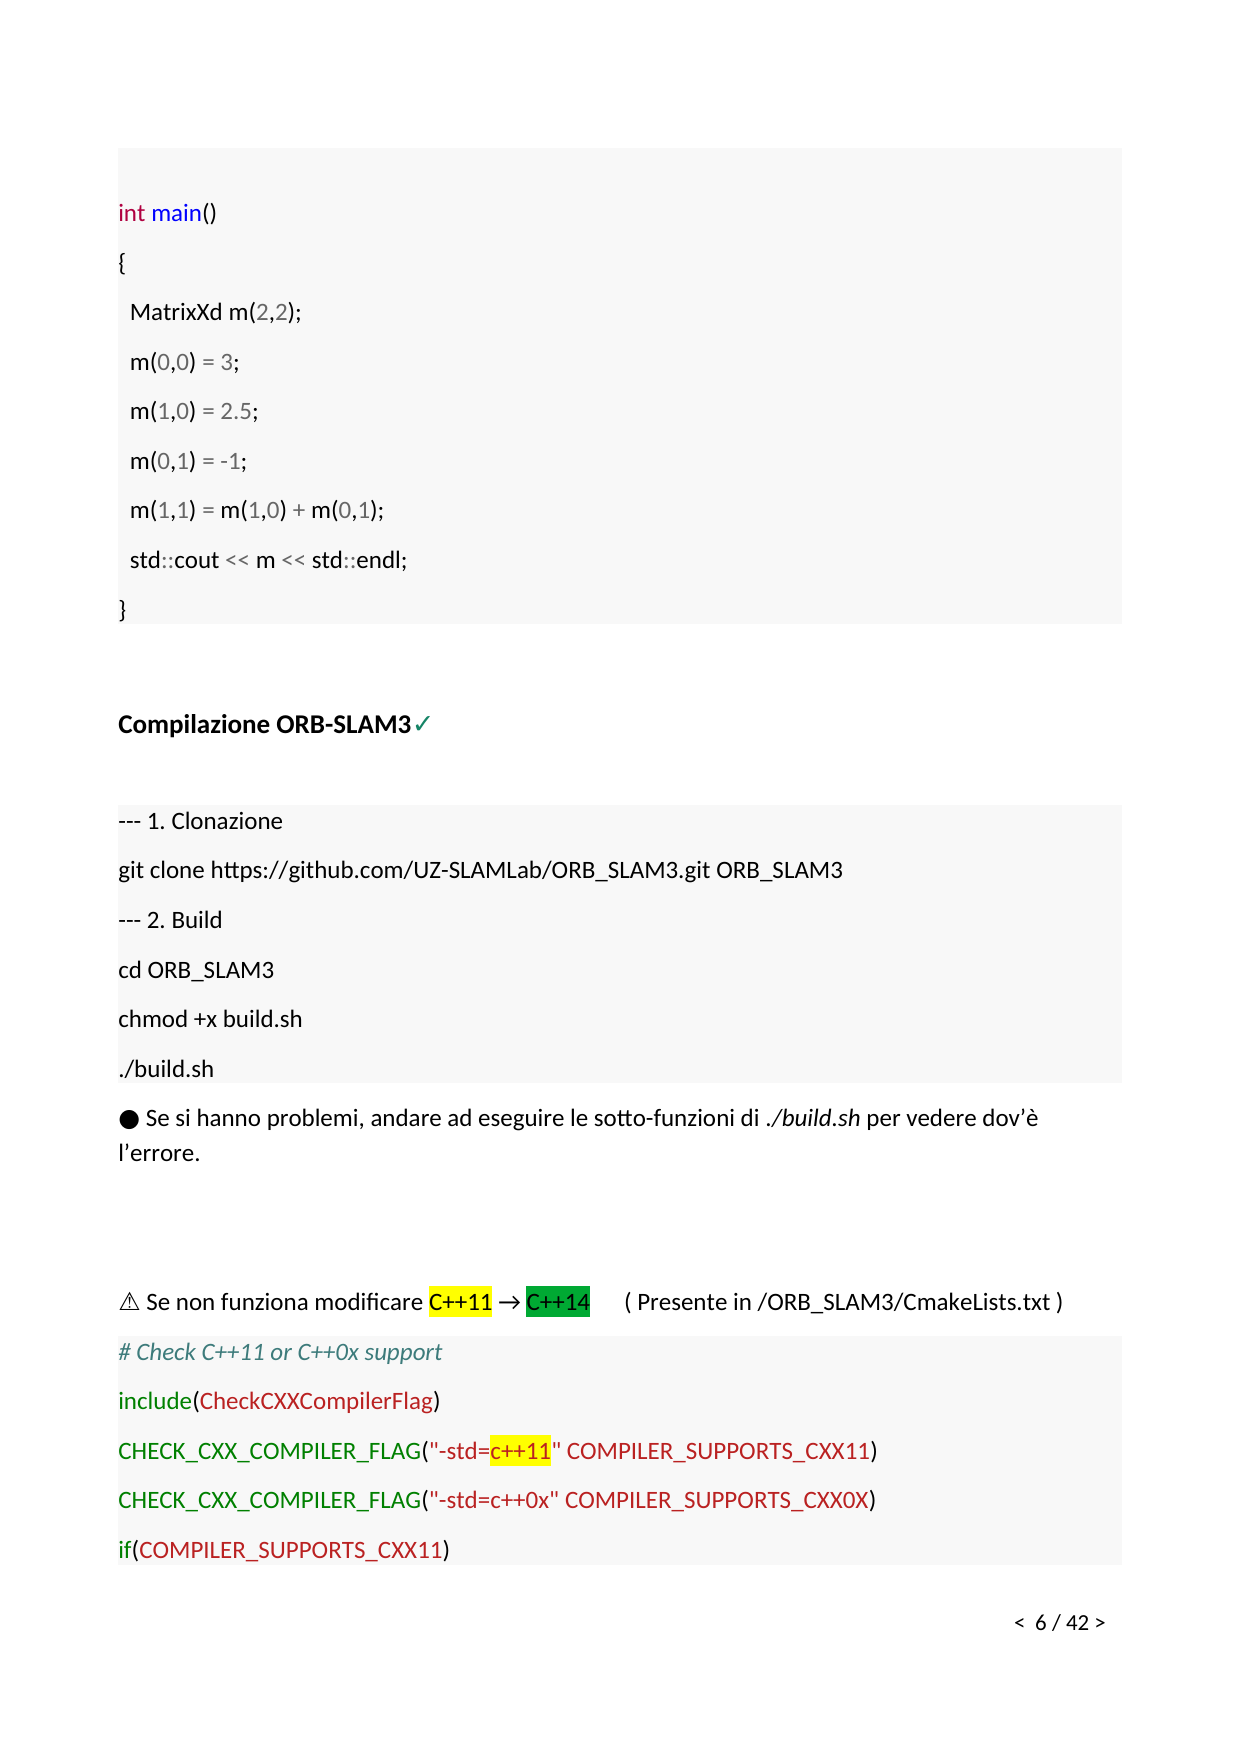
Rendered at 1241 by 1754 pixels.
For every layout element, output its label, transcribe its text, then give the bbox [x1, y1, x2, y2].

text CHECK_CXX_COMPILER_FLAG("-std=c++11" COMPILER_SUPPORTS_CXX11) [118, 1435, 1122, 1466]
text m(0,0) = 3; [118, 346, 1122, 376]
text include(CheckCXXCompilerFlag) [118, 1385, 1122, 1416]
subtitle Compilazione ORB-SLAM3✓ [118, 708, 1122, 741]
text m(1,0) = 2.5; [118, 396, 1122, 426]
text --- 1. Clonazione [118, 805, 1122, 836]
text m(1,1) = m(1,0) + m(0,1); [118, 495, 1122, 525]
text ./build.sh [118, 1053, 1122, 1083]
text } [118, 594, 1122, 624]
text MatrixXd m(2,2); [118, 296, 1122, 327]
text # Check C++11 or C++0x support [118, 1336, 1122, 1366]
text m(0,1) = -1; [118, 445, 1122, 476]
text ● Se si hanno problemi, andare ad eseguire le sotto-funzioni di ./build.sh per vedere dov’è l’errore. [118, 1102, 1122, 1168]
text cd ORB_SLAM3 [118, 954, 1122, 984]
text std::cout << m << std::endl; [118, 544, 1122, 575]
text chmod +x build.sh [118, 1003, 1122, 1034]
text ⚠ Se non funziona modificare C++11 → C++14 ( Presente in /ORB_SLAM3/CmakeLists.txt ) [118, 1286, 1122, 1317]
text if(COMPILER_SUPPORTS_CXX11) [118, 1534, 1122, 1565]
text git clone https://github.com/UZ-SLAMLab/ORB_SLAM3.git ORB_SLAM3 [118, 854, 1122, 885]
text int main() [118, 197, 1122, 228]
text { [118, 247, 1122, 277]
text --- 2. Build [118, 904, 1122, 935]
text CHECK_CXX_COMPILER_FLAG("-std=c++0x" COMPILER_SUPPORTS_CXX0X) [118, 1484, 1122, 1515]
